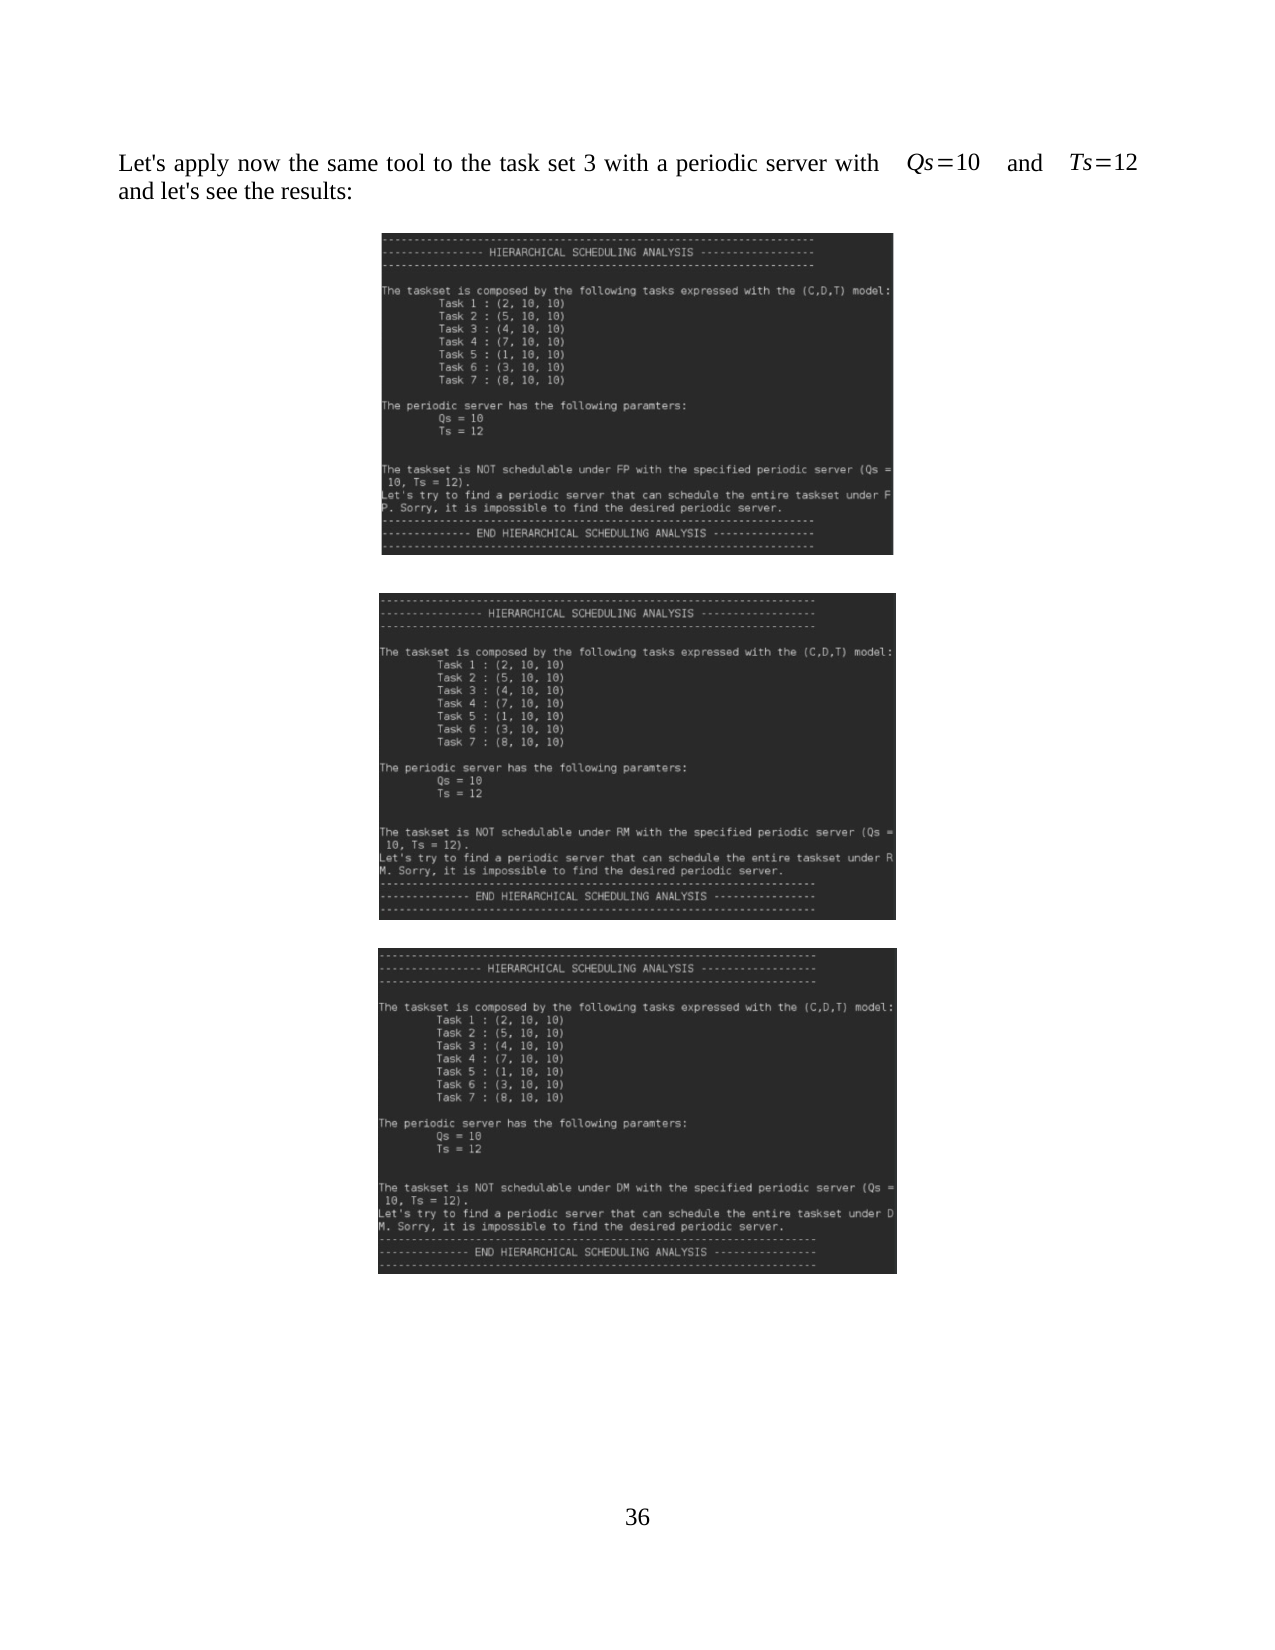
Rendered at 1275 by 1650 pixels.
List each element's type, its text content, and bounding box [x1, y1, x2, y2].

picture [378, 948, 897, 1274]
text Let's apply now the same tool to the task set 3 with a periodic server with and and let's see the results: [118, 148, 1157, 205]
picture [379, 593, 896, 920]
picture [381, 233, 894, 555]
